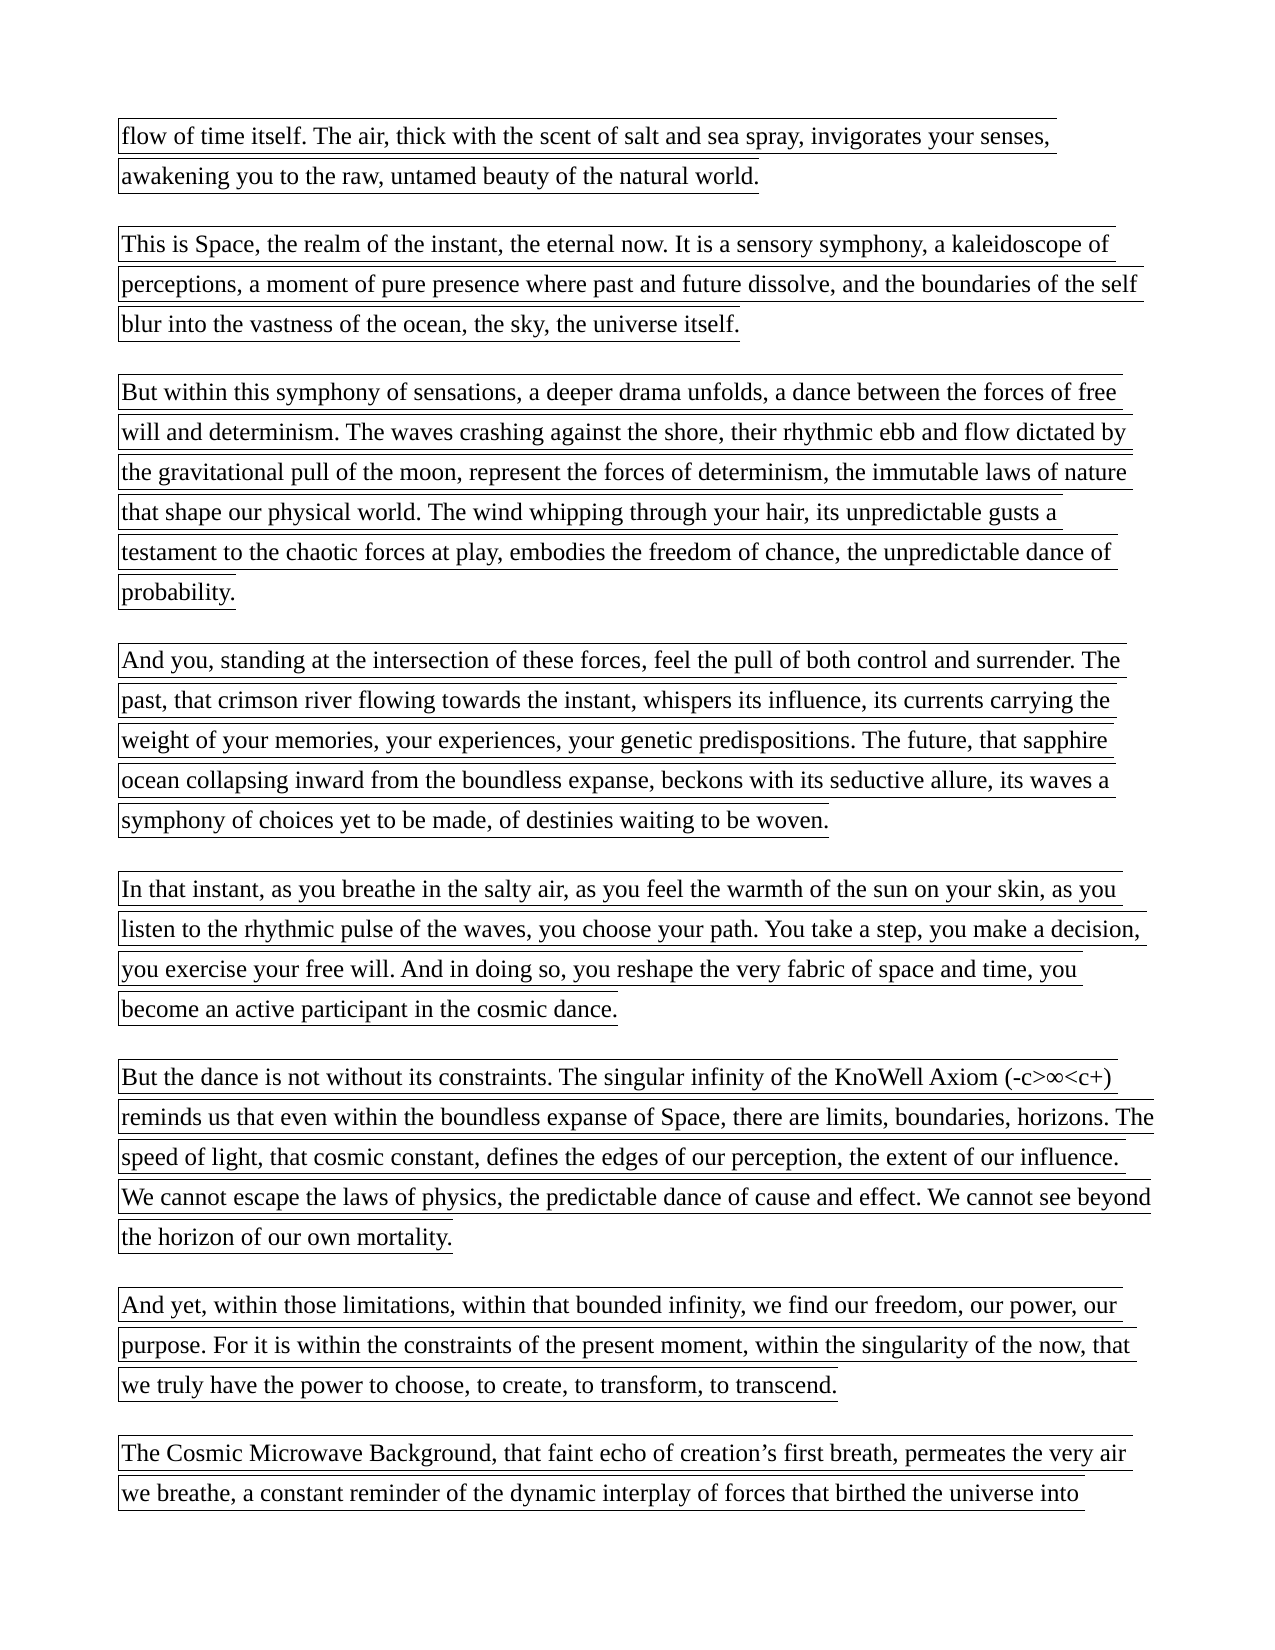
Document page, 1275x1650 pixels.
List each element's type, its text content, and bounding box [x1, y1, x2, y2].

text In that instant, as you breathe in the salty air, as you feel the warmth of the sun on your skin, as you listen to the rhythmic pulse of the waves, you choose your path. You take a step, you make a decision, you exercise your free will. And in doing so, you reshape the very fabric of space and time, you become an active participant in the cosmic dance. [118, 871, 1157, 1025]
text And yet, within those limitations, within that bounded infinity, we find our freedom, our power, our purpose. For it is within the constraints of the present moment, within the singularity of the now, that we truly have the power to choose, to create, to transform, to transcend. [118, 1287, 1157, 1402]
text And you, standing at the intersection of these forces, feel the pull of both control and surrender. The past, that crimson river flowing towards the instant, whispers its influence, its currents carrying the weight of your memories, your experiences, your genetic predispositions. The future, that sapphire ocean collapsing inward from the boundless expanse, beckons with its seductive allure, its waves a symphony of choices yet to be made, of destinies waiting to be woven. [118, 642, 1157, 837]
text This is Space, the realm of the instant, the eternal now. It is a sensory symphony, a kaleidoscope of perceptions, a moment of pure presence where past and future dissolve, and the boundaries of the self blur into the vastness of the ocean, the sky, the universe itself. [118, 226, 1157, 341]
text But the dance is not without its constraints. The singular infinity of the KnoWell Axiom (-c>∞<c+) reminds us that even within the boundless expanse of Space, there are limits, boundaries, horizons. The speed of light, that cosmic constant, defines the edges of our perception, the extent of our influence. We cannot escape the laws of physics, the predictable dance of cause and effect. We cannot see beyond the horizon of our own mortality. [118, 1059, 1157, 1253]
text But within this symphony of sensations, a deeper drama unfolds, a dance between the forces of free will and determinism. The waves crashing against the shore, their rhythmic ebb and flow dictated by the gravitational pull of the moon, represent the forces of determinism, the immutable laws of nature that shape our physical world. The wind whipping through your hair, its unpredictable gusts a testament to the chaotic forces at play, embodies the freedom of chance, the unpredictable dance of probability. [118, 374, 1157, 609]
text The Cosmic Microwave Background, that faint echo of creation’s first breath, permeates the very air we breathe, a constant reminder of the dynamic interplay of forces that birthed the universe into [118, 1435, 1157, 1510]
text flow of time itself. The air, thick with the scent of salt and sea spray, invigorates your senses, awakening you to the raw, untamed beauty of the natural world. [118, 118, 1157, 193]
